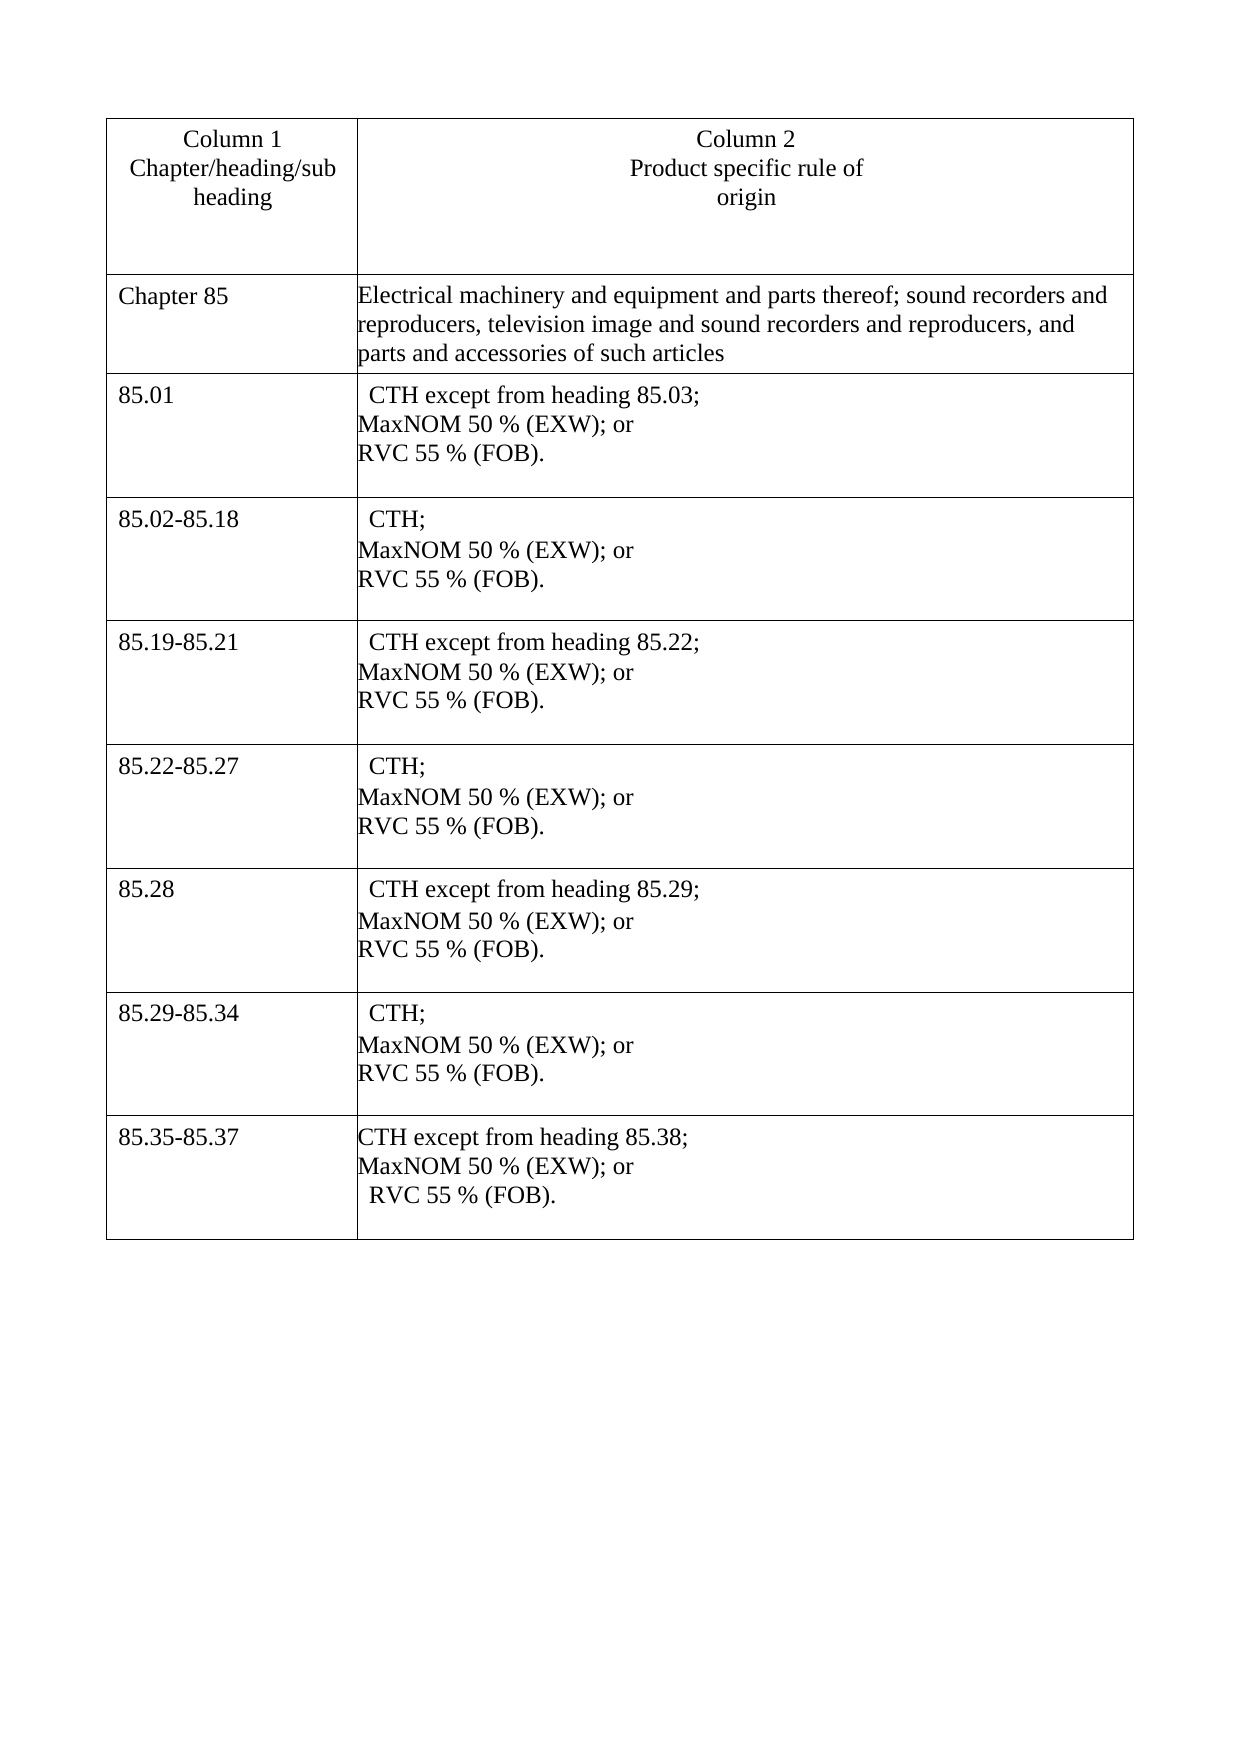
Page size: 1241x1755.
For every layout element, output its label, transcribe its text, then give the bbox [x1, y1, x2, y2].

table_cell CTH except from heading 85.22; MaxNOM 50 % (EXW); or RVC 55 % (FOB). [358, 621, 1133, 744]
table_cell 85.19-85.21 [107, 621, 357, 744]
table_cell CTH except from heading 85.38; MaxNOM 50 % (EXW); or RVC 55 % (FOB). [358, 1116, 1133, 1239]
table_cell CTH except from heading 85.29; MaxNOM 50 % (EXW); or RVC 55 % (FOB). [358, 869, 1133, 992]
table_header Column 2 Product specific rule of origin [358, 119, 1133, 274]
table_cell 85.01 [107, 374, 357, 497]
table_cell CTH; MaxNOM 50 % (EXW); or RVC 55 % (FOB). [358, 498, 1133, 620]
table_cell 85.29-85.34 [107, 993, 357, 1115]
table_cell 85.35-85.37 [107, 1116, 357, 1239]
table_cell 85.22-85.27 [107, 745, 357, 868]
table_header Column 1 Chapter/heading/subheading [107, 119, 357, 274]
table_cell Electrical machinery and equipment and parts thereof; sound recorders and reproducers, television image and sound recorders and reproducers, and parts and accessories of such articles [358, 275, 1133, 373]
table_cell CTH; MaxNOM 50 % (EXW); or RVC 55 % (FOB). [358, 745, 1133, 868]
table_cell 85.28 [107, 869, 357, 992]
table_cell CTH; MaxNOM 50 % (EXW); or RVC 55 % (FOB). [358, 993, 1133, 1115]
table_cell CTH except from heading 85.03; MaxNOM 50 % (EXW); or RVC 55 % (FOB). [358, 374, 1133, 497]
table_cell Chapter 85 [107, 275, 357, 373]
table_cell 85.02-85.18 [107, 498, 357, 620]
